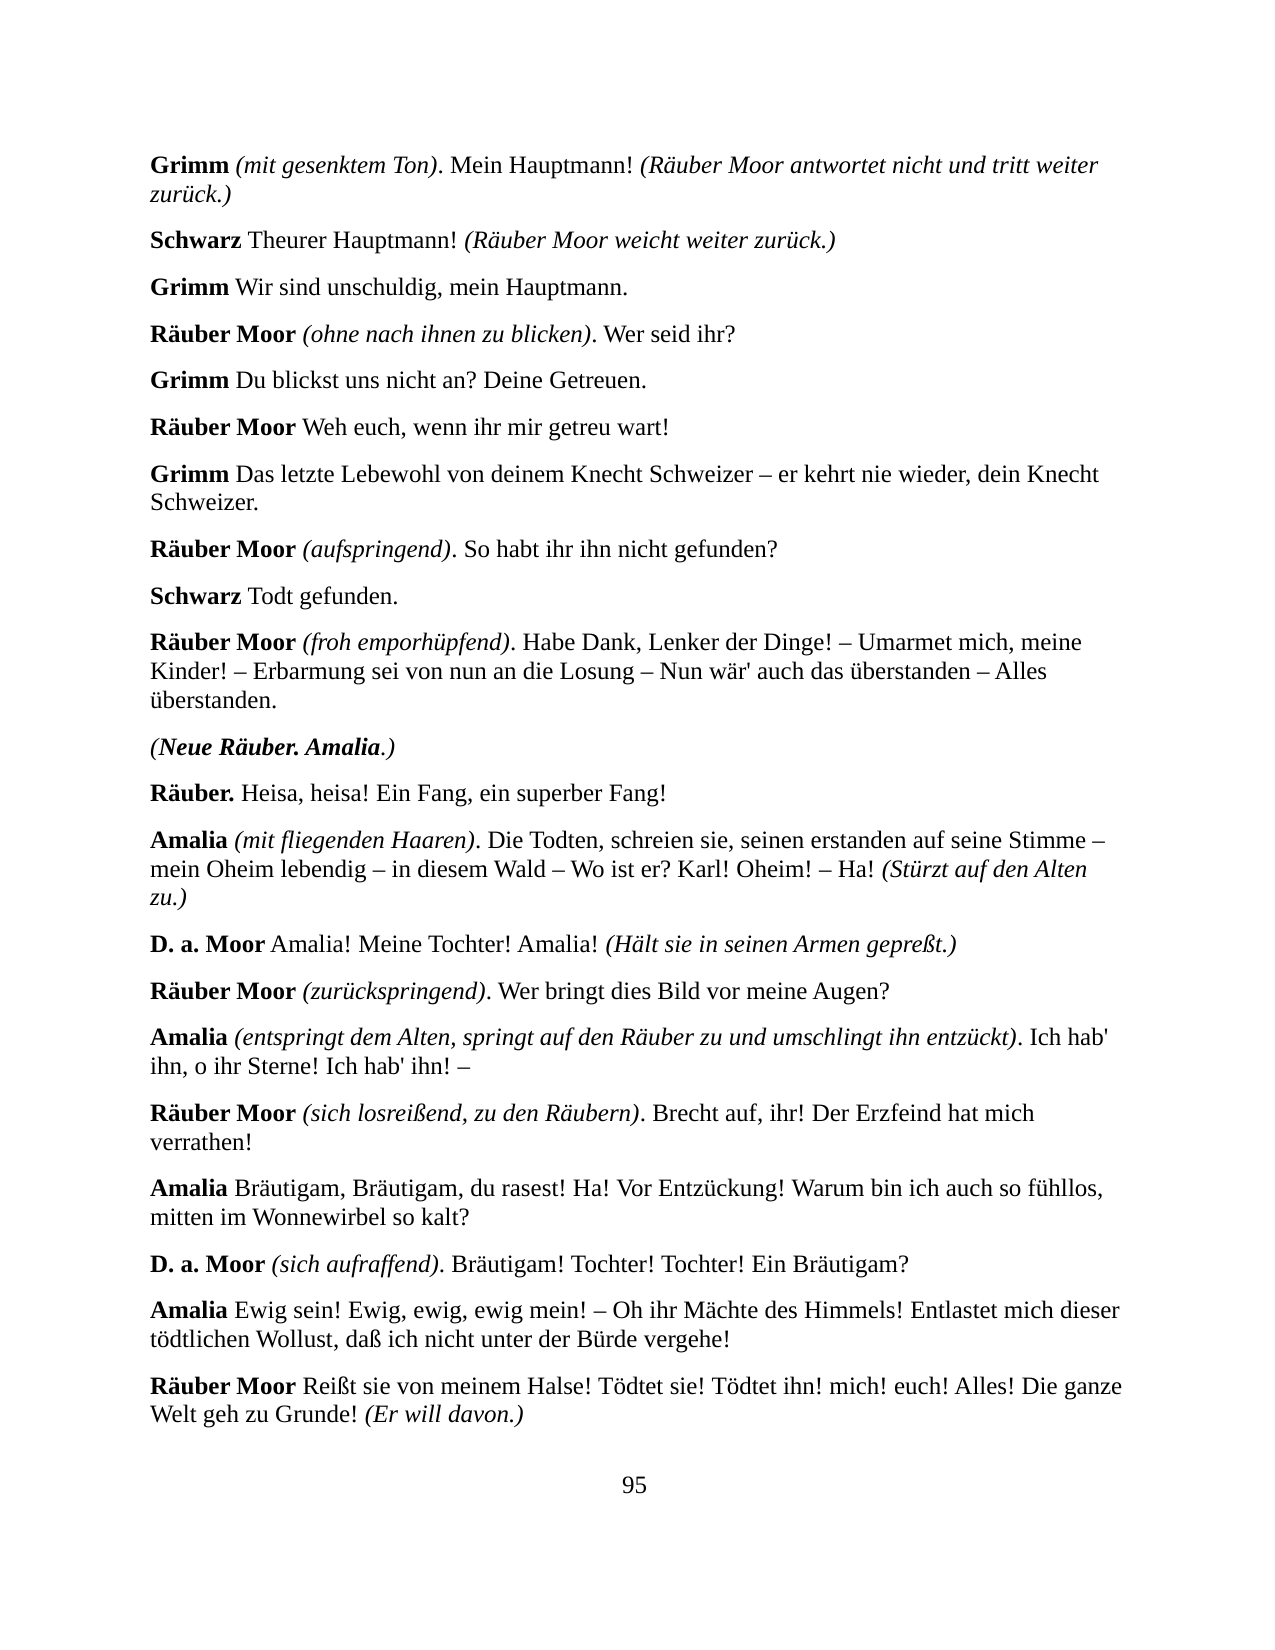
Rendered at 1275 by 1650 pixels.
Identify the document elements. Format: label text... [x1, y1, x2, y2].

text Schwarz Todt gefunden. [150, 581, 1125, 609]
text D. a. Moor Amalia! Meine Tochter! Amalia! (Hält sie in seinen Armen gepreßt.) [150, 929, 1125, 958]
text Schwarz Theurer Hauptmann! (Räuber Moor weicht weiter zurück.) [150, 225, 1125, 254]
text Grimm Wir sind unschuldig, mein Hauptmann. [150, 272, 1125, 301]
text Grimm Das letzte Lebewohl von deinem Knecht Schweizer – er kehrt nie wieder, dein Knecht Schweizer. [150, 459, 1125, 516]
text Grimm Du blickst uns nicht an? Deine Getreuen. [150, 365, 1125, 394]
text Amalia (entspringt dem Alten, springt auf den Räuber zu und umschlingt ihn entzückt). Ich hab' ihn, o ihr Sterne! Ich hab' ihn! – [150, 1022, 1125, 1080]
text Amalia (mit fliegenden Haaren). Die Todten, schreien sie, seinen erstanden auf seine Stimme – mein Oheim lebendig – in diesem Wald – Wo ist er? Karl! Oheim! – Ha! (Stürzt auf den Alten zu.) [150, 825, 1125, 911]
text (Neue Räuber. Amalia.) [150, 732, 1125, 760]
text D. a. Moor (sich aufraffend). Bräutigam! Tochter! Tochter! Ein Bräutigam? [150, 1249, 1125, 1277]
text Räuber Moor (froh emporhüpfend). Habe Dank, Lenker der Dinge! – Umarmet mich, meine Kinder! – Erbarmung sei von nun an die Losung – Nun wär' auch das überstanden – Alles überstanden. [150, 627, 1125, 714]
text Räuber. Heisa, heisa! Ein Fang, ein superber Fang! [150, 778, 1125, 807]
text Räuber Moor (ohne nach ihnen zu blicken). Wer seid ihr? [150, 319, 1125, 347]
text Räuber Moor (zurückspringend). Wer bringt dies Bild vor meine Augen? [150, 976, 1125, 1004]
text Räuber Moor (sich losreißend, zu den Räubern). Brecht auf, ihr! Der Erzfeind hat mich verrathen! [150, 1098, 1125, 1155]
text Räuber Moor Reißt sie von meinem Halse! Tödtet sie! Tödtet ihn! mich! euch! Alles! Die ganze Welt geh zu Grunde! (Er will davon.) [150, 1371, 1125, 1428]
text Amalia Bräutigam, Bräutigam, du rasest! Ha! Vor Entzückung! Warum bin ich auch so fühllos, mitten im Wonnewirbel so kalt? [150, 1173, 1125, 1231]
text Grimm (mit gesenktem Ton). Mein Hauptmann! (Räuber Moor antwortet nicht und tritt weiter zurück.) [150, 150, 1125, 207]
text Amalia Ewig sein! Ewig, ewig, ewig mein! – Oh ihr Mächte des Himmels! Entlastet mich dieser tödtlichen Wollust, daß ich nicht unter der Bürde vergehe! [150, 1295, 1125, 1353]
text Räuber Moor (aufspringend). So habt ihr ihn nicht gefunden? [150, 534, 1125, 563]
text Räuber Moor Weh euch, wenn ihr mir getreu wart! [150, 412, 1125, 441]
